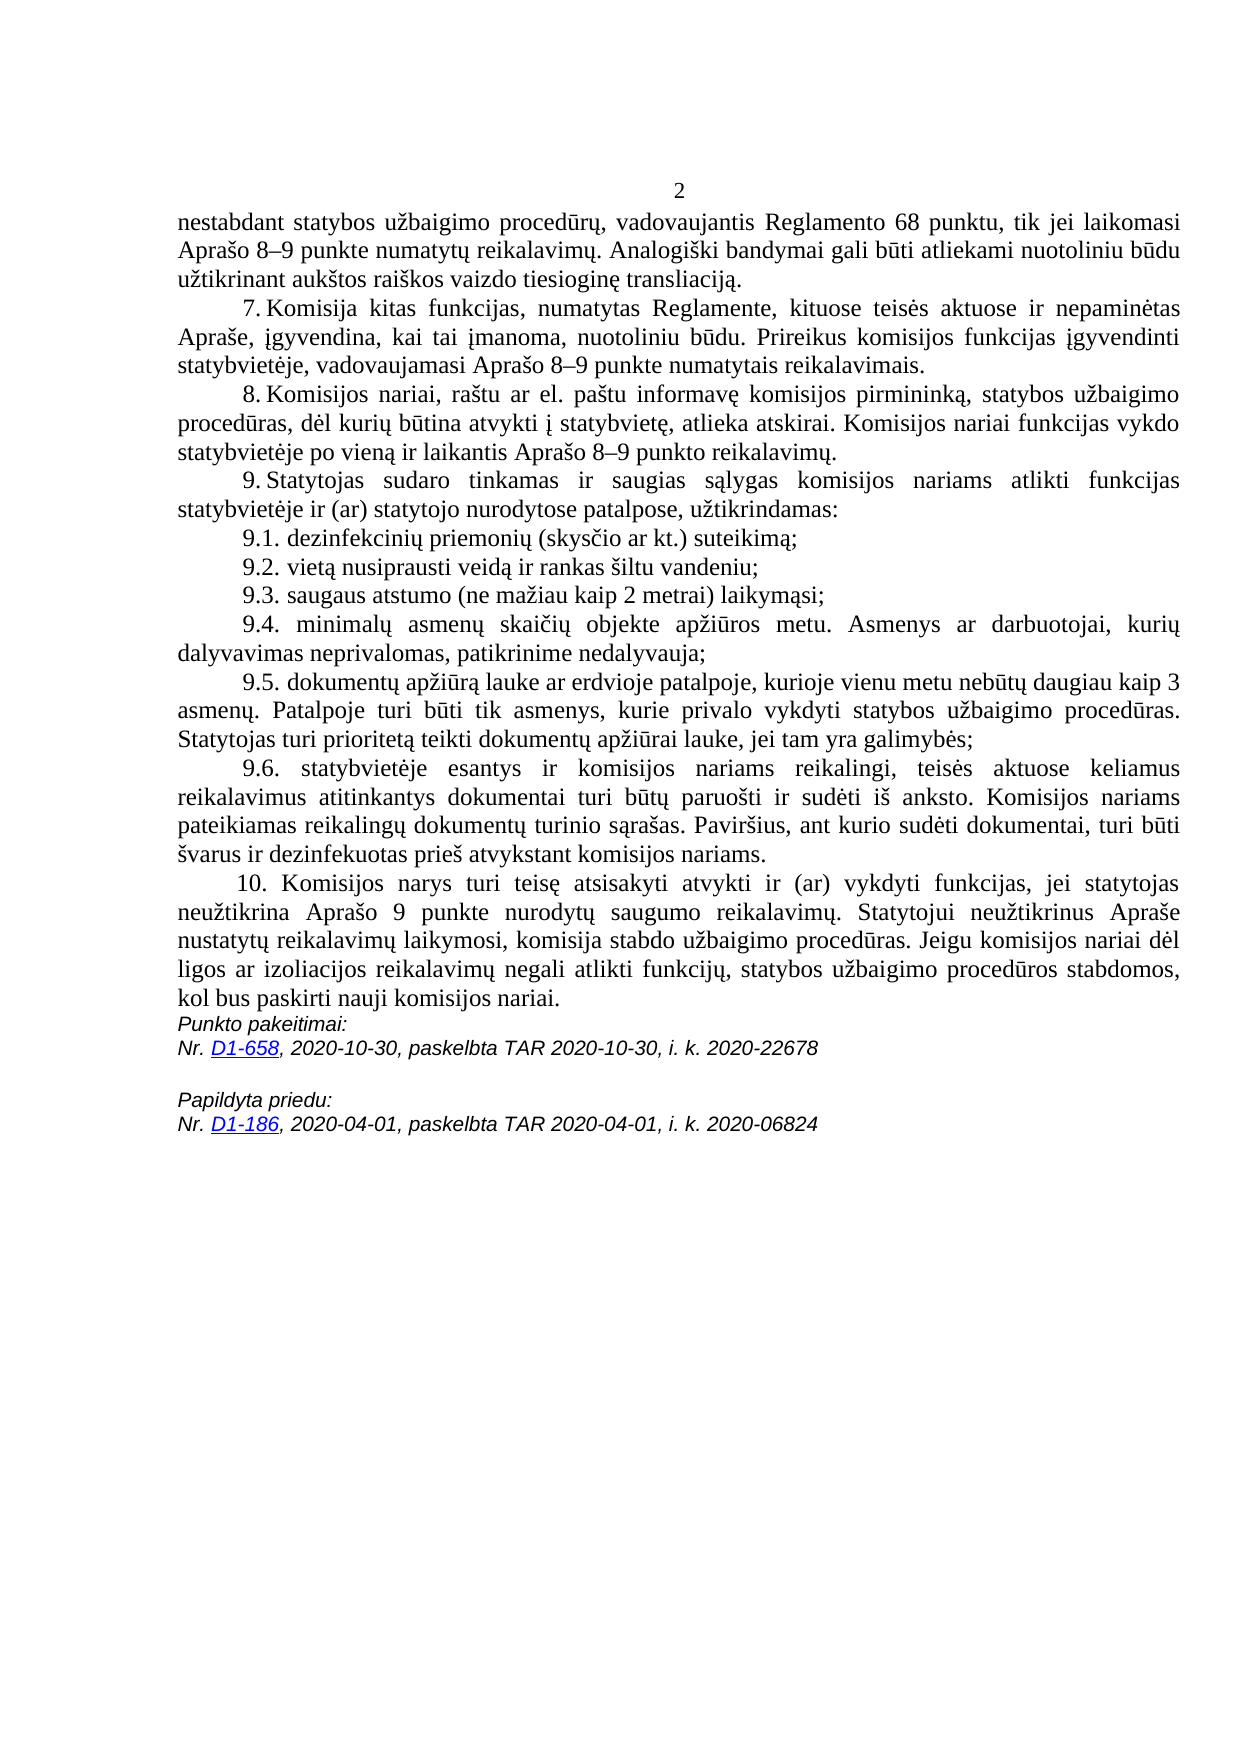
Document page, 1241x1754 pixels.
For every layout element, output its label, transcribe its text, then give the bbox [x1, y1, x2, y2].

text 9.4. minimalų asmenų skaičių objekte apžiūros metu. Asmenys ar darbuotojai, kurių dalyvavimas neprivalomas, patikrinime nedalyvauja; [177, 609, 1181, 667]
text Nr. D1-186, 2020-04-01, paskelbta TAR 2020-04-01, i. k. 2020-06824 [177, 1112, 1181, 1136]
text 9.1. dezinfekcinių priemonių (skysčio ar kt.) suteikimą; [177, 523, 1181, 552]
text 9.2. vietą nusiprausti veidą ir rankas šiltu vandeniu; [177, 552, 1181, 580]
text 7. Komisija kitas funkcijas, numatytas Reglamente, kituose teisės aktuose ir nepaminėtas Apraše, įgyvendina, kai tai įmanoma, nuotoliniu būdu. Prireikus komisijos funkcijas įgyvendinti statybvietėje, vadovaujamasi Aprašo 8–9 punkte numatytais reikalavimais. [177, 293, 1181, 379]
text 9.6. statybvietėje esantys ir komisijos nariams reikalingi, teisės aktuose keliamus reikalavimus atitinkantys dokumentai turi būtų paruošti ir sudėti iš anksto. Komisijos nariams pateikiamas reikalingų dokumentų turinio sąrašas. Paviršius, ant kurio sudėti dokumentai, turi būti švarus ir dezinfekuotas prieš atvykstant komisijos nariams. [177, 753, 1181, 868]
text 9.5. dokumentų apžiūrą lauke ar erdvioje patalpoje, kurioje vienu metu nebūtų daugiau kaip 3 asmenų. Patalpoje turi būti tik asmenys, kurie privalo vykdyti statybos užbaigimo procedūras. Statytojas turi prioritetą teikti dokumentų apžiūrai lauke, jei tam yra galimybės; [177, 667, 1181, 753]
text Papildyta priedu: [177, 1088, 1181, 1112]
text 10. Komisijos narys turi teisę atsisakyti atvykti ir (ar) vykdyti funkcijas, jei statytojas neužtikrina Aprašo 9 punkte nurodytų saugumo reikalavimų. Statytojui neužtikrinus Apraše nustatytų reikalavimų laikymosi, komisija stabdo užbaigimo procedūras. Jeigu komisijos nariai dėl ligos ar izoliacijos reikalavimų negali atlikti funkcijų, statybos užbaigimo procedūros stabdomos, kol bus paskirti nauji komisijos nariai. [177, 868, 1181, 1012]
text 9. Statytojas sudaro tinkamas ir saugias sąlygas komisijos nariams atlikti funkcijas statybvietėje ir (ar) statytojo nurodytose patalpose, užtikrindamas: [177, 465, 1181, 523]
text Nr. D1-658, 2020-10-30, paskelbta TAR 2020-10-30, i. k. 2020-22678 [177, 1036, 1181, 1059]
text 8. Komisijos nariai, raštu ar el. paštu informavę komisijos pirmininką, statybos užbaigimo procedūras, dėl kurių būtina atvykti į statybvietę, atlieka atskirai. Komisijos nariai funkcijas vykdo statybvietėje po vieną ir laikantis Aprašo 8–9 punkto reikalavimų. [177, 379, 1181, 465]
text nestabdant statybos užbaigimo procedūrų, vadovaujantis Reglamento 68 punktu, tik jei laikomasi Aprašo 8–9 punkte numatytų reikalavimų. Analogiški bandymai gali būti atliekami nuotoliniu būdu užtikrinant aukštos raiškos vaizdo tiesioginę transliaciją. [177, 207, 1181, 293]
text Punkto pakeitimai: [177, 1012, 1181, 1036]
text 9.3. saugaus atstumo (ne mažiau kaip 2 metrai) laikymąsi; [177, 580, 1181, 609]
